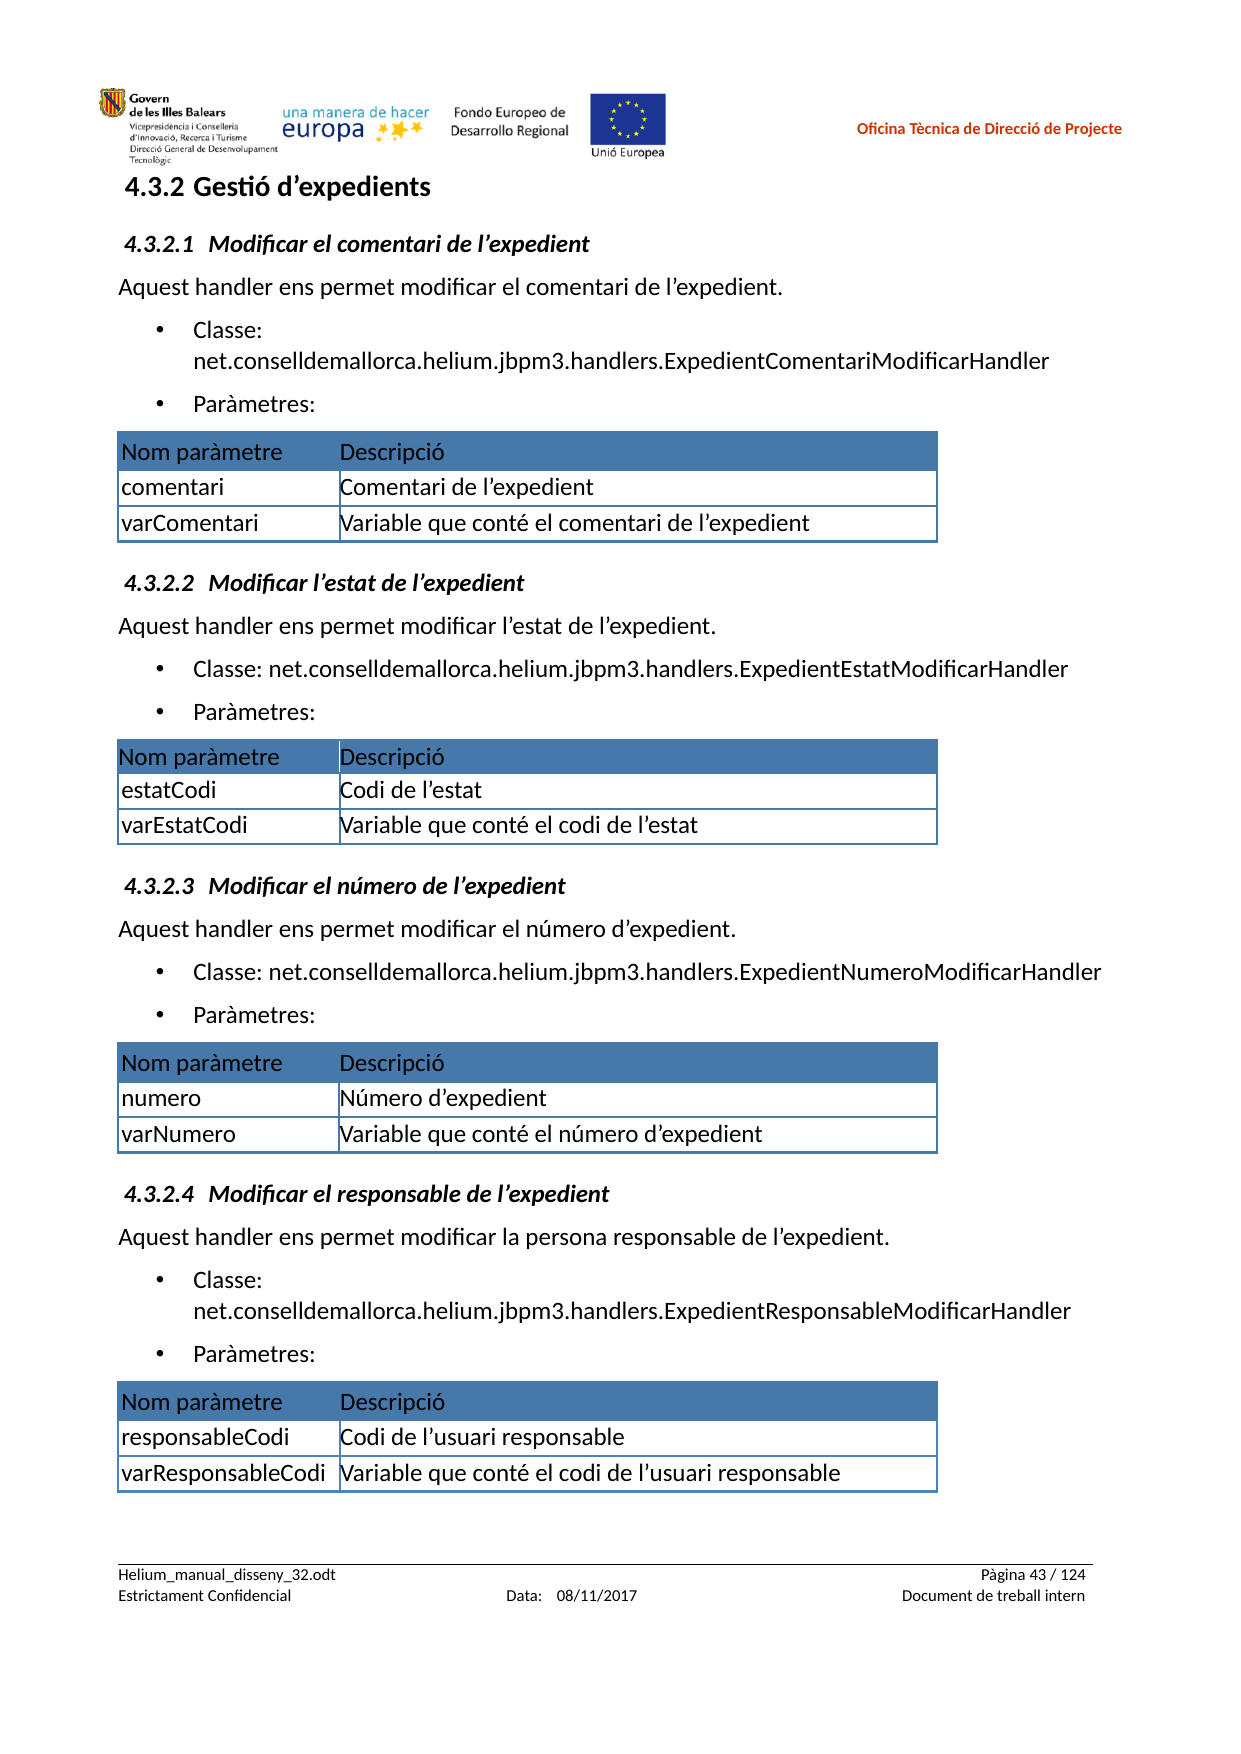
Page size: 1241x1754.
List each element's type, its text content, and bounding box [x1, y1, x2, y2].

table_cell Variable que conté el codi de l’estat [341, 810, 936, 843]
table_header Nom paràmetre [119, 433, 339, 469]
list Paràmetres: [156, 388, 1122, 418]
table_header Nom paràmetre [119, 741, 339, 772]
table_header Descripció [340, 741, 936, 772]
list Classe: net.conselldemallorca.helium.jbpm3.handlers.ExpedientResponsableModificarHandler [156, 1264, 1122, 1325]
list Paràmetres: [156, 696, 1122, 727]
table_cell Variable que conté el número d’expedient [340, 1118, 936, 1151]
text Aquest handler ens permet modificar l’estat de l’expedient. [118, 610, 1122, 641]
subtitle Modificar l’estat de l’expedient [118, 567, 1122, 598]
table_cell varNumero [119, 1118, 338, 1151]
table_header Descripció [341, 1383, 936, 1419]
table_cell varComentari [119, 507, 339, 540]
subtitle Modificar el número de l’expedient [118, 870, 1122, 900]
subtitle Gestió d’expedients [118, 168, 1122, 203]
text Aquest handler ens permet modificar el número d’expedient. [118, 913, 1122, 943]
table_cell estatCodi [119, 774, 339, 807]
table_header Descripció [341, 433, 936, 469]
table_cell numero [119, 1083, 338, 1116]
list Paràmetres: [156, 999, 1122, 1029]
table_cell varEstatCodi [119, 810, 339, 843]
subtitle Modificar el responsable de l’expedient [118, 1178, 1122, 1209]
picture [99, 87, 668, 166]
table_header Descripció [340, 1044, 936, 1080]
table_header Nom paràmetre [119, 1383, 339, 1419]
subtitle Modificar el comentari de l’expedient [118, 228, 1122, 259]
list Paràmetres: [156, 1338, 1122, 1368]
table_cell comentari [119, 471, 339, 505]
list Classe: net.conselldemallorca.helium.jbpm3.handlers.ExpedientEstatModificarHandler [156, 653, 1122, 684]
text Aquest handler ens permet modificar la persona responsable de l’expedient. [118, 1221, 1122, 1252]
table_cell Variable que conté el codi de l’usuari responsable [341, 1457, 936, 1490]
table_cell Codi de l’estat [341, 774, 936, 807]
table_header Nom paràmetre [119, 1044, 338, 1080]
list Classe: net.conselldemallorca.helium.jbpm3.handlers.ExpedientComentariModificarHandler [156, 314, 1122, 375]
table_cell Codi de l’usuari responsable [341, 1421, 936, 1455]
table_cell varResponsableCodi [119, 1457, 339, 1490]
text Aquest handler ens permet modificar el comentari de l’expedient. [118, 271, 1122, 302]
table_cell responsableCodi [119, 1421, 339, 1455]
list Classe: net.conselldemallorca.helium.jbpm3.handlers.ExpedientNumeroModificarHandler [156, 956, 1122, 986]
table_cell Variable que conté el comentari de l’expedient [341, 507, 936, 540]
table_cell Comentari de l’expedient [341, 471, 936, 505]
table_cell Número d’expedient [340, 1083, 936, 1116]
